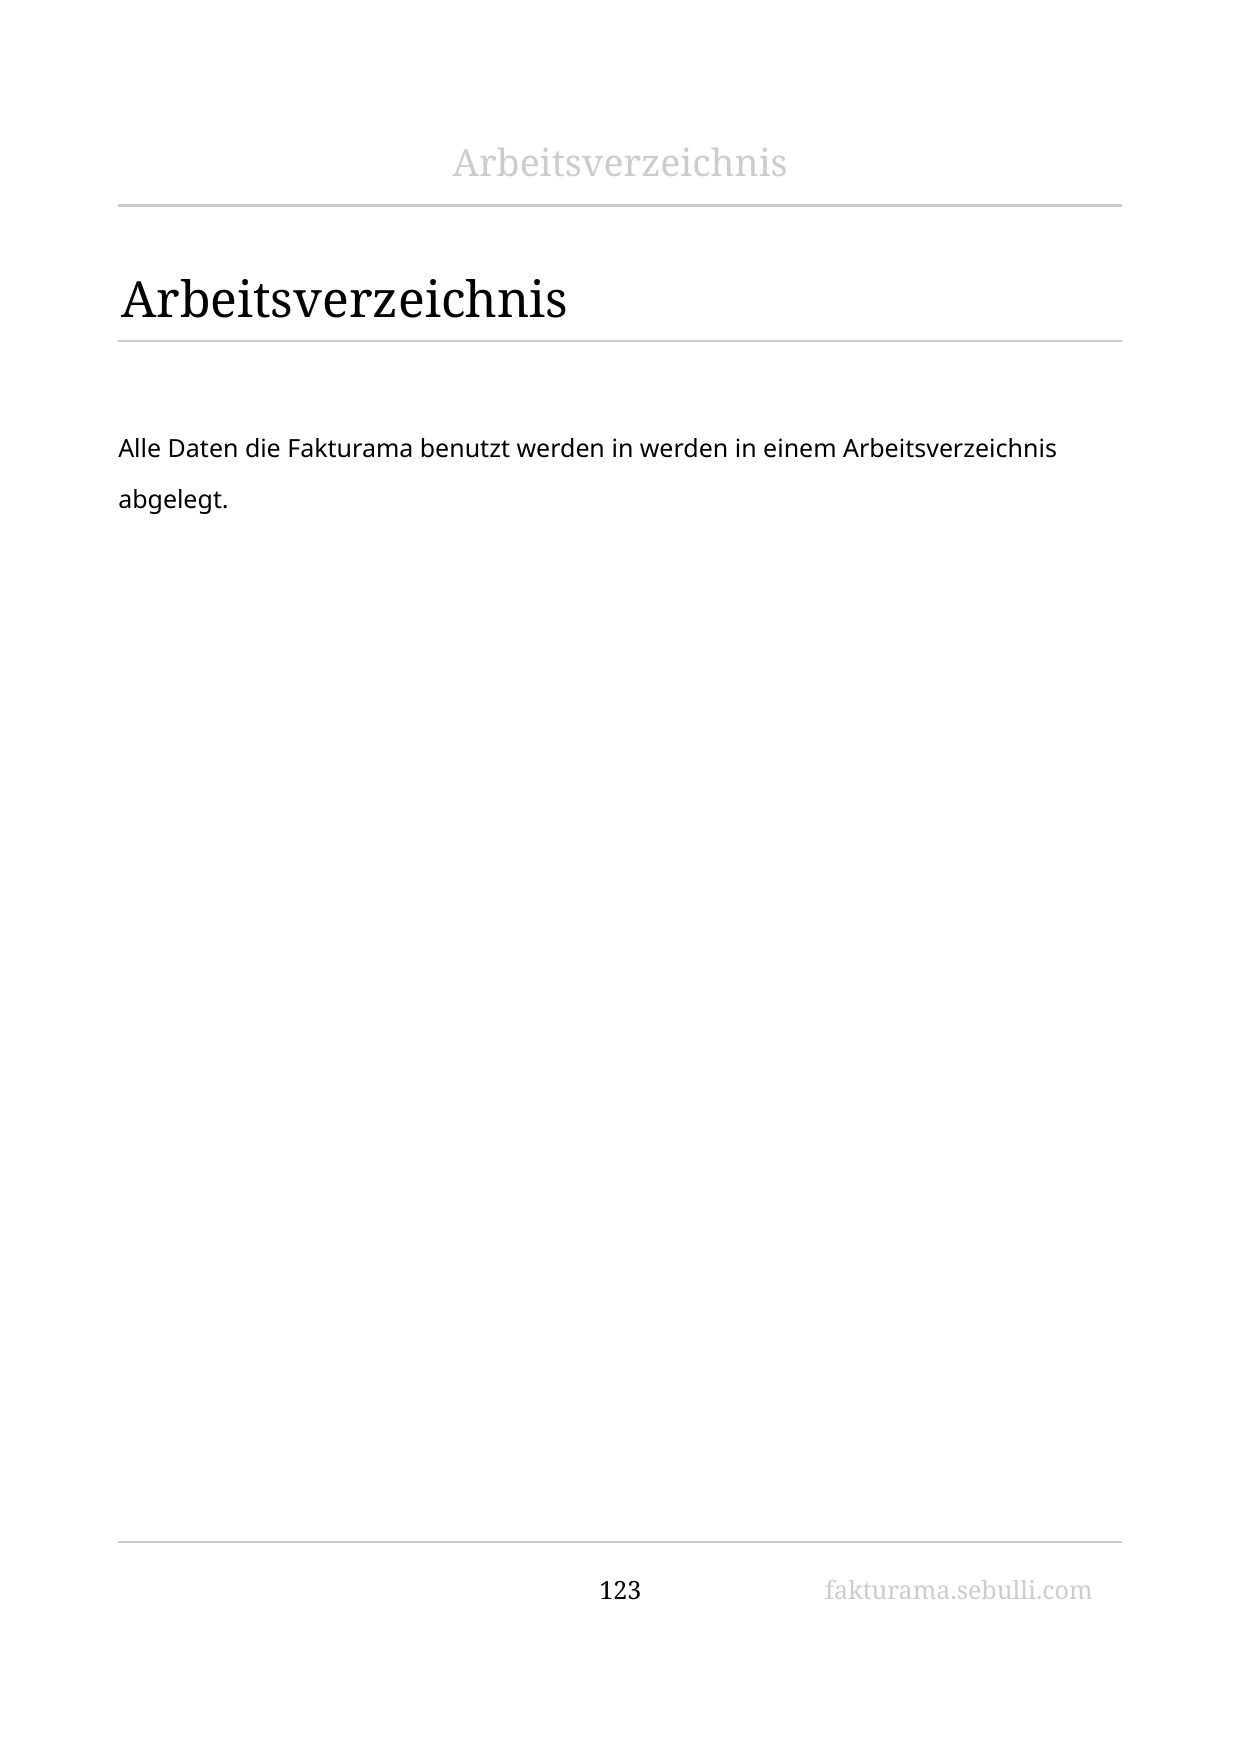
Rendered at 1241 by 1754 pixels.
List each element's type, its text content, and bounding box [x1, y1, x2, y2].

subtitle Arbeitsverzeichnis [118, 261, 1122, 340]
text Alle Daten die Fakturama benutzt werden in werden in einem Arbeitsverzeichnis abgelegt. [118, 430, 1122, 515]
